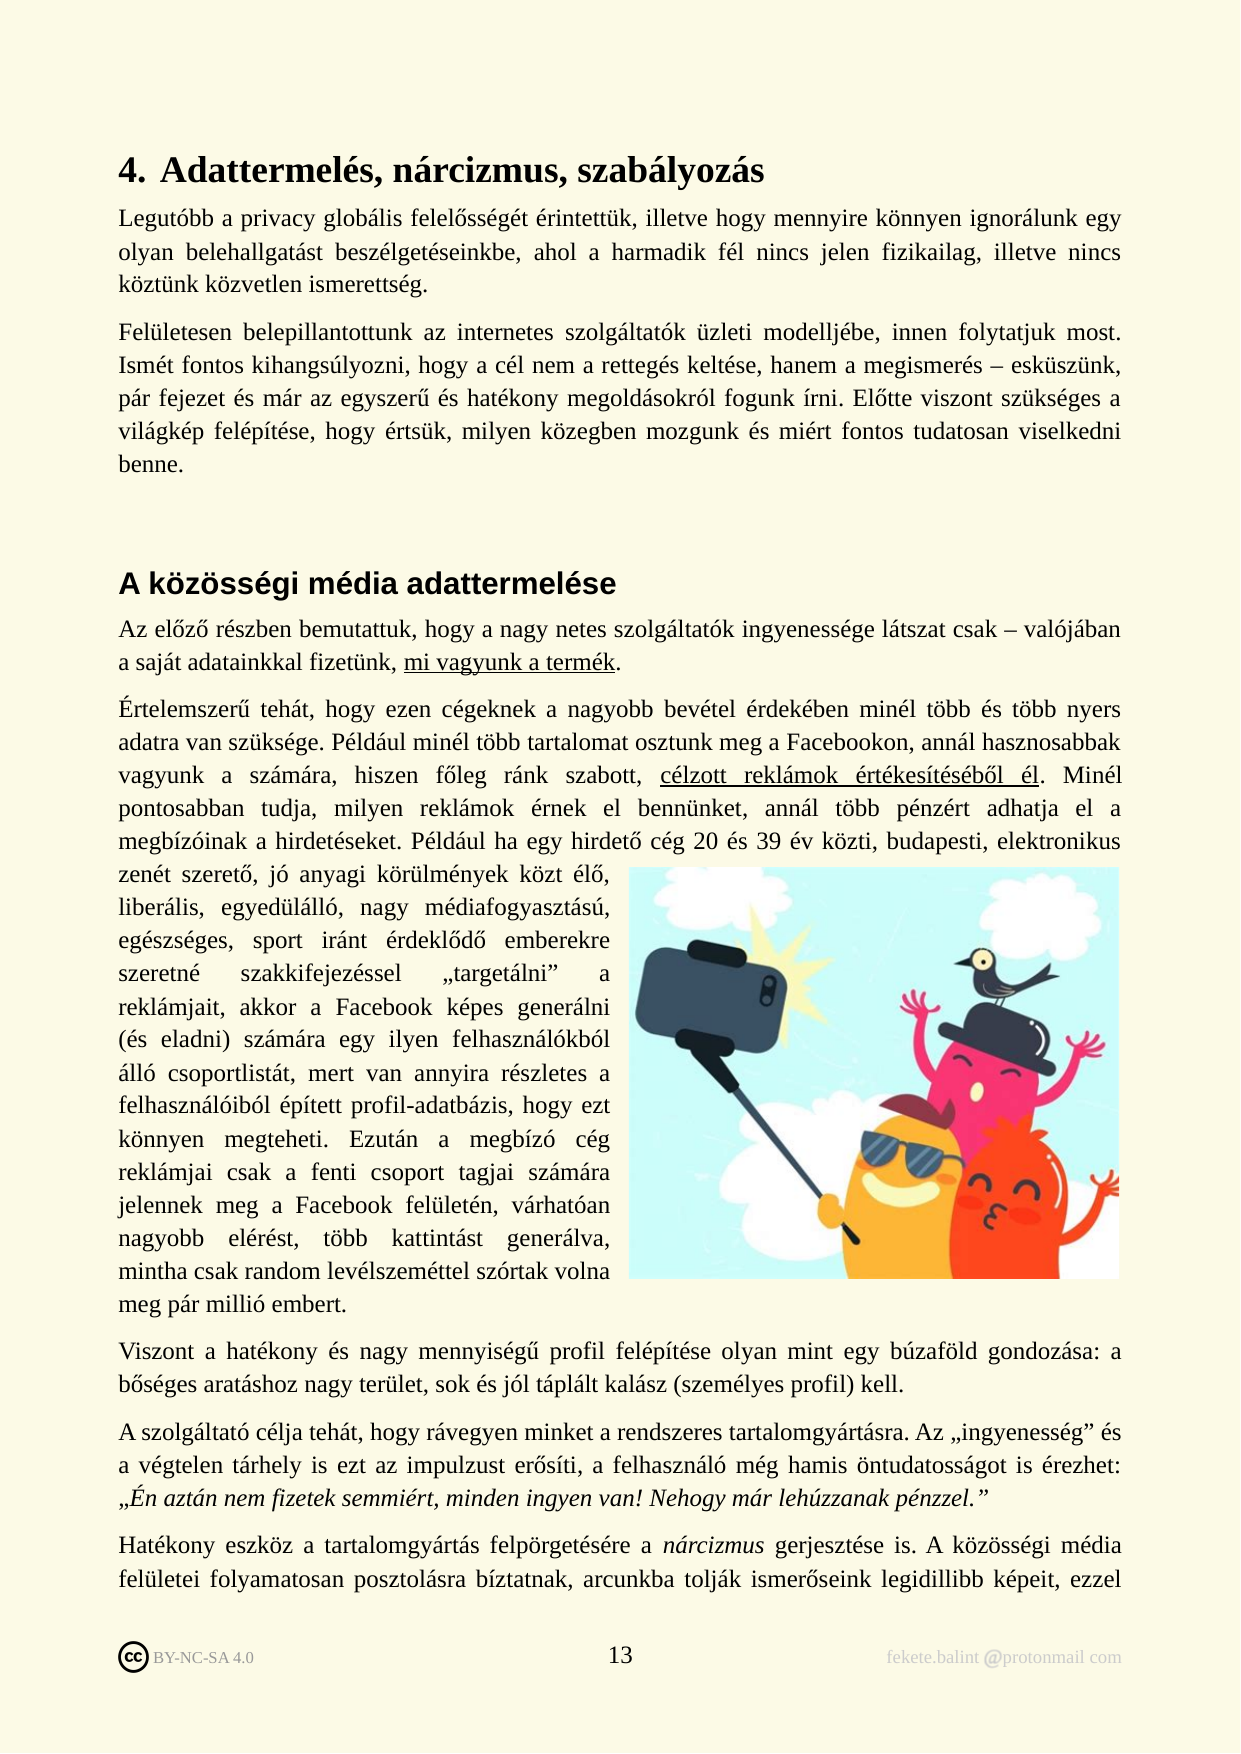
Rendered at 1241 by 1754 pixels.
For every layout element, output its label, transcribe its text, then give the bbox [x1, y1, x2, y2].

text Értelemszerű tehát, hogy ezen cégeknek a nagyobb bevétel érdekében minél több és több nyers adatra van szüksége. Például minél több tartalomat osztunk meg a Facebookon, annál hasznosabbak vagyunk a számára, hiszen főleg ránk szabott, célzott reklámok értékesítéséből él. Minél pontosabban tudja, milyen reklámok érnek el bennünket, annál több pénzért adhatja el a megbízóinak a hirdetéseket. Például ha egy hirdető cég 20 és 39 év közti, budapesti, elektronikus zenét szerető, jó anyagi körülmények közt élő, liberális, egyedülálló, nagy médiafogyasztású, egészséges, sport iránt érdeklődő emberekre szeretné szakkifejezéssel „targetálni” a reklámjait, akkor a Facebook képes generálni (és eladni) számára egy ilyen felhasználókból álló csoportlistát, mert van annyira részletes a felhasználóiból épített profil-adatbázis, hogy ezt könnyen megteheti. Ezután a megbízó cég reklámjai csak a fenti csoport tagjai számára jelennek meg a Facebook felületén, várhatóan nagyobb elérést, több kattintást generálva, mintha csak random levélszeméttel szórtak volna meg pár millió embert. [118, 694, 1122, 1317]
text Legutóbb a privacy globális felelősségét érintettük, illetve hogy mennyire könnyen ignorálunk egy olyan belehallgatást beszélgetéseinkbe, ahol a harmadik fél nincs jelen fizikailag, illetve nincs köztünk közvetlen ismerettség. [118, 203, 1122, 298]
picture [982, 1648, 1003, 1669]
picture [628, 867, 1120, 1279]
picture [118, 1641, 149, 1673]
text Felületesen belepillantottunk az internetes szolgáltatók üzleti modelljébe, innen folytatjuk most. Ismét fontos kihangsúlyozni, hogy a cél nem a rettegés keltése, hanem a megismerés – esküszünk, pár fejezet és már az egyszerű és hatékony megoldásokról fogunk írni. Előtte viszont szükséges a világkép felépítése, hogy értsük, milyen közegben mozgunk és miért fontos tudatosan viselkedni benne. [118, 317, 1122, 478]
text Viszont a hatékony és nagy mennyiségű profil felépítése olyan mint egy búzaföld gondozása: a bőséges aratáshoz nagy terület, sok és jól táplált kalász (személyes profil) kell. [118, 1336, 1122, 1398]
subtitle A közösségi média adattermelése [118, 565, 1122, 601]
text A szolgáltató célja tehát, hogy rávegyen minket a rendszeres tartalomgyártásra. Az „ingyenesség” és a végtelen tárhely is ezt az impulzust erősíti, a felhasználó még hamis öntudatosságot is érezhet: „Én aztán nem fizetek semmiért, minden ingyen van! Nehogy már lehúzzanak pénzzel.” [118, 1417, 1122, 1512]
text Az előző részben bemutattuk, hogy a nagy netes szolgáltatók ingyenessége látszat csak – valójában a saját adatainkkal fizetünk, mi vagyunk a termék. [118, 614, 1122, 676]
subtitle Adattermelés, nárcizmus, szabályozás [118, 148, 1122, 191]
text Hatékony eszköz a tartalomgyártás felpörgetésére a nárcizmus gerjesztése is. A közösségi média felületei folyamatosan posztolásra bíztatnak, arcunkba tolják ismerőseink legidillibb képeit, ezzel [118, 1531, 1122, 1592]
